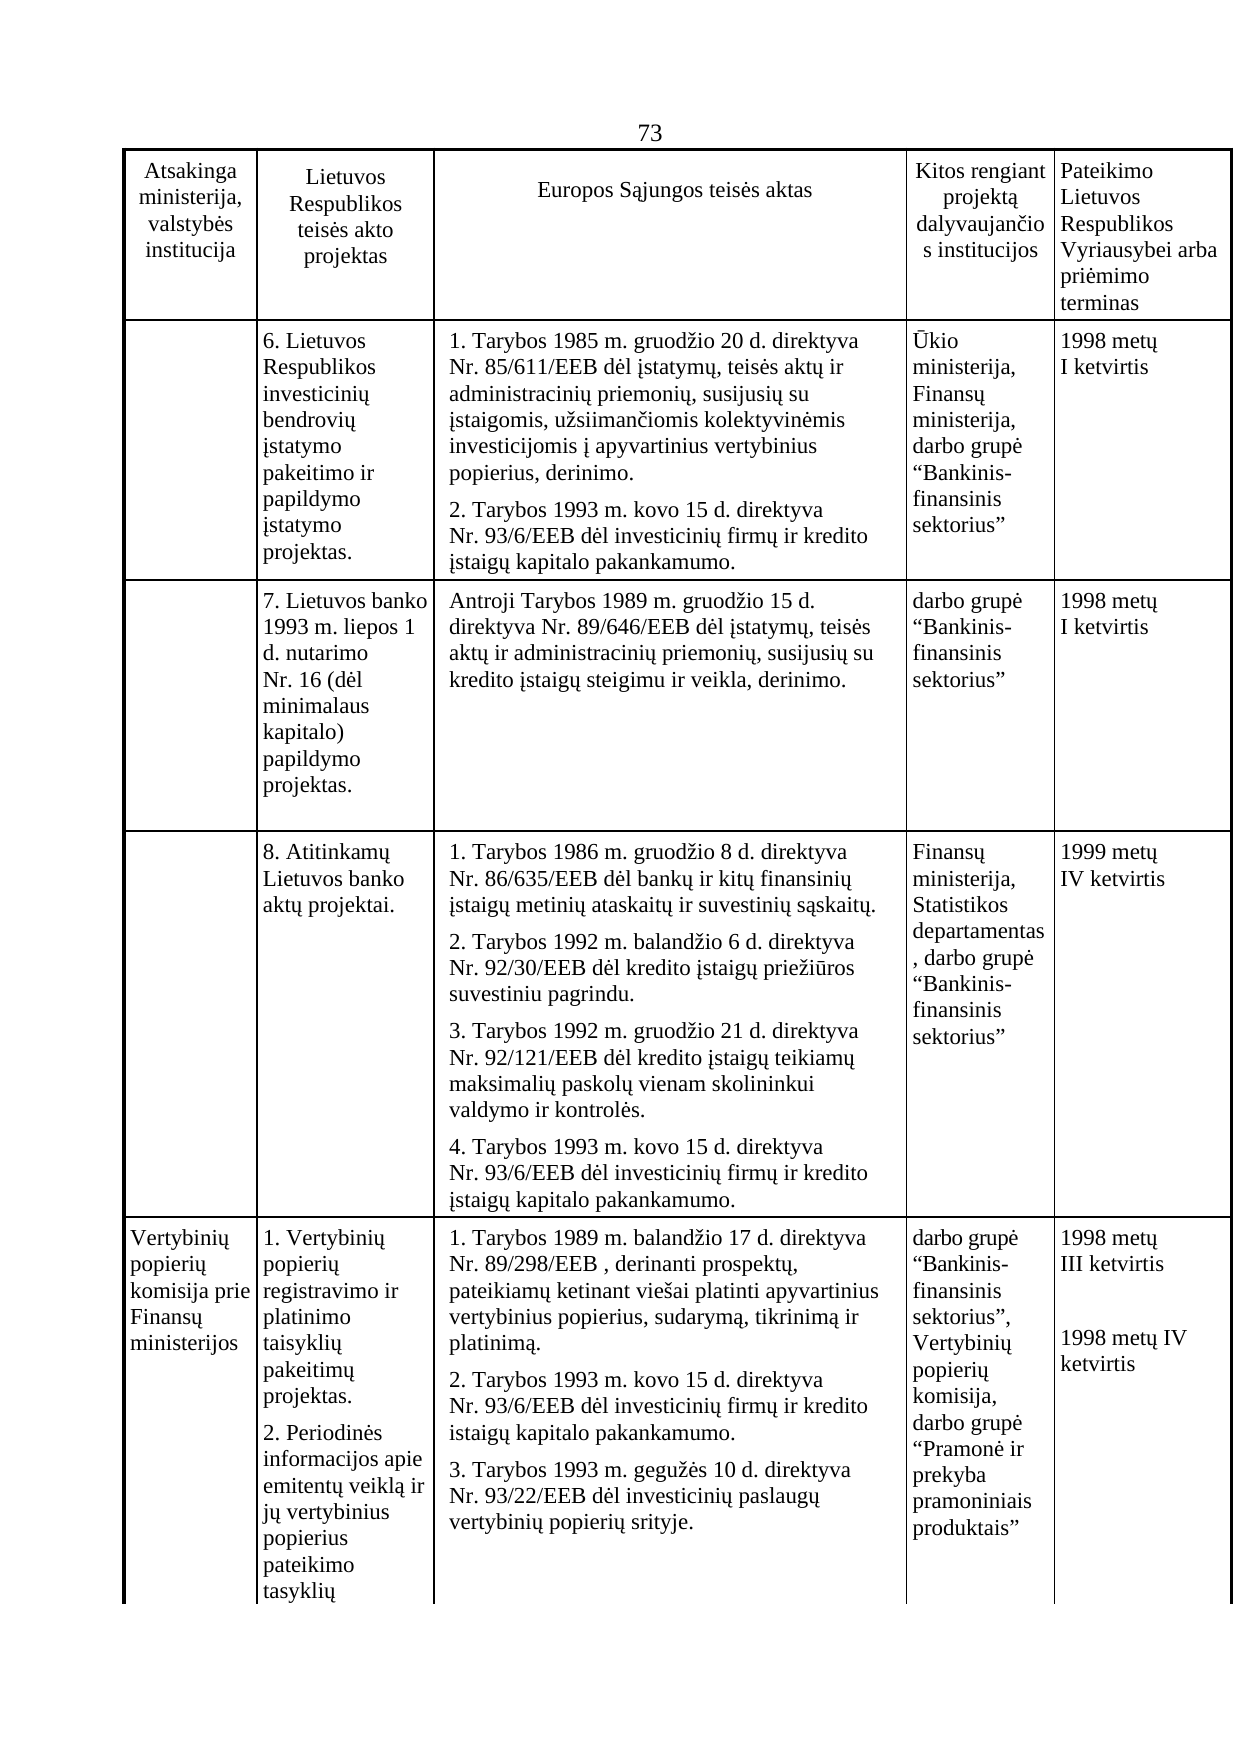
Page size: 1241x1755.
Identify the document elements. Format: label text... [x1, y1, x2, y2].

table_cell 1. Tarybos 1989 m. balandžio 17 d. direktyva Nr. 89/298/EEB , derinanti prospektų, pateikiamų ketinant viešai platinti apyvartinius vertybinius popierius, sudarymą, tikrinimą ir platinimą. 2. Tarybos 1993 m. kovo 15 d. direktyva Nr. 93/6/EEB dėl investicinių firmų ir kredito istaigų kapitalo pakankamumo. 3. Tarybos 1993 m. gegužės 10 d. direktyva Nr. 93/22/EEB dėl investicinių paslaugų vertybinių popierių srityje. [435, 1218, 906, 1603]
table_cell 1. Tarybos 1986 m. gruodžio 8 d. direktyva Nr. 86/635/EEB dėl bankų ir kitų finansinių įstaigų metinių ataskaitų ir suvestinių sąskaitų. 2. Tarybos 1992 m. balandžio 6 d. direktyva Nr. 92/30/EEB dėl kredito įstaigų priežiūros suvestiniu pagrindu. 3. Tarybos 1992 m. gruodžio 21 d. direktyva Nr. 92/121/EEB dėl kredito įstaigų teikiamų maksimalių paskolų vienam skolininkui valdymo ir kontrolės. 4. Tarybos 1993 m. kovo 15 d. direktyva Nr. 93/6/EEB dėl investicinių firmų ir kredito įstaigų kapitalo pakankamumo. [435, 832, 906, 1216]
table_cell 1998 metų I ketvirtis [1055, 321, 1230, 579]
table_cell 1998 metų III ketvirtis 1998 metų IV ketvirtis [1055, 1218, 1230, 1603]
table_cell [126, 581, 256, 830]
table_header Atsakinga ministerija, valstybės institucija [126, 151, 256, 319]
table_header Pateikimo Lietuvos Respublikos Vyriausybei arba priėmimo terminas [1055, 151, 1230, 319]
table_cell 1998 metų I ketvirtis [1055, 581, 1230, 830]
table_header Europos Sąjungos teisės aktas [435, 151, 906, 319]
table_header Lietuvos Respublikos teisės akto projektas [258, 151, 433, 319]
table_cell Vertybinių popierių komisija prie Finansų ministerijos [126, 1218, 256, 1603]
table_header Kitos rengiant projektą dalyvaujančios institucijos [907, 151, 1054, 319]
table_cell 7. Lietuvos banko 1993 m. liepos 1 d. nutarimo Nr. 16 (dėl minimalaus kapitalo) papildymo projektas. [258, 581, 433, 830]
table_cell 1. Tarybos 1985 m. gruodžio 20 d. direktyva Nr. 85/611/EEB dėl įstatymų, teisės aktų ir administracinių priemonių, susijusių su įstaigomis, užsiimančiomis kolektyvinėmis investicijomis į apyvartinius vertybinius popierius, derinimo. 2. Tarybos 1993 m. kovo 15 d. direktyva Nr. 93/6/EEB dėl investicinių firmų ir kredito įstaigų kapitalo pakankamumo. [435, 321, 906, 579]
table_cell 6. Lietuvos Respublikos investicinių bendrovių įstatymo pakeitimo ir papildymo įstatymo projektas. [258, 321, 433, 579]
table_cell Ūkio ministerija, Finansų ministerija, darbo grupė “Bankinis-finansinis sektorius” [907, 321, 1054, 579]
table_cell 1. Vertybinių popierių registravimo ir platinimo taisyklių pakeitimų projektas. 2. Periodinės informacijos apie emitentų veiklą ir jų vertybinius popierius pateikimo tasyklių [258, 1218, 433, 1603]
table_cell 1999 metų IV ketvirtis [1055, 832, 1230, 1216]
table_cell darbo grupė “Bankinis-finansinis sektorius”, Vertybinių popierių komisija, darbo grupė “Pramonė ir prekyba pramoniniais produktais” [907, 1218, 1054, 1603]
table_cell 8. Atitinkamų Lietuvos banko aktų projektai. [258, 832, 433, 1216]
table_cell Finansų ministerija, Statistikos departamentas, darbo grupė “Bankinis-finansinis sektorius” [907, 832, 1054, 1216]
table_cell darbo grupė “Bankinis-finansinis sektorius” [907, 581, 1054, 830]
table_cell [126, 321, 256, 579]
table_cell Antroji Tarybos 1989 m. gruodžio 15 d. direktyva Nr. 89/646/EEB dėl įstatymų, teisės aktų ir administracinių priemonių, susijusių su kredito įstaigų steigimu ir veikla, derinimo. [435, 581, 906, 830]
table_cell [126, 832, 256, 1216]
